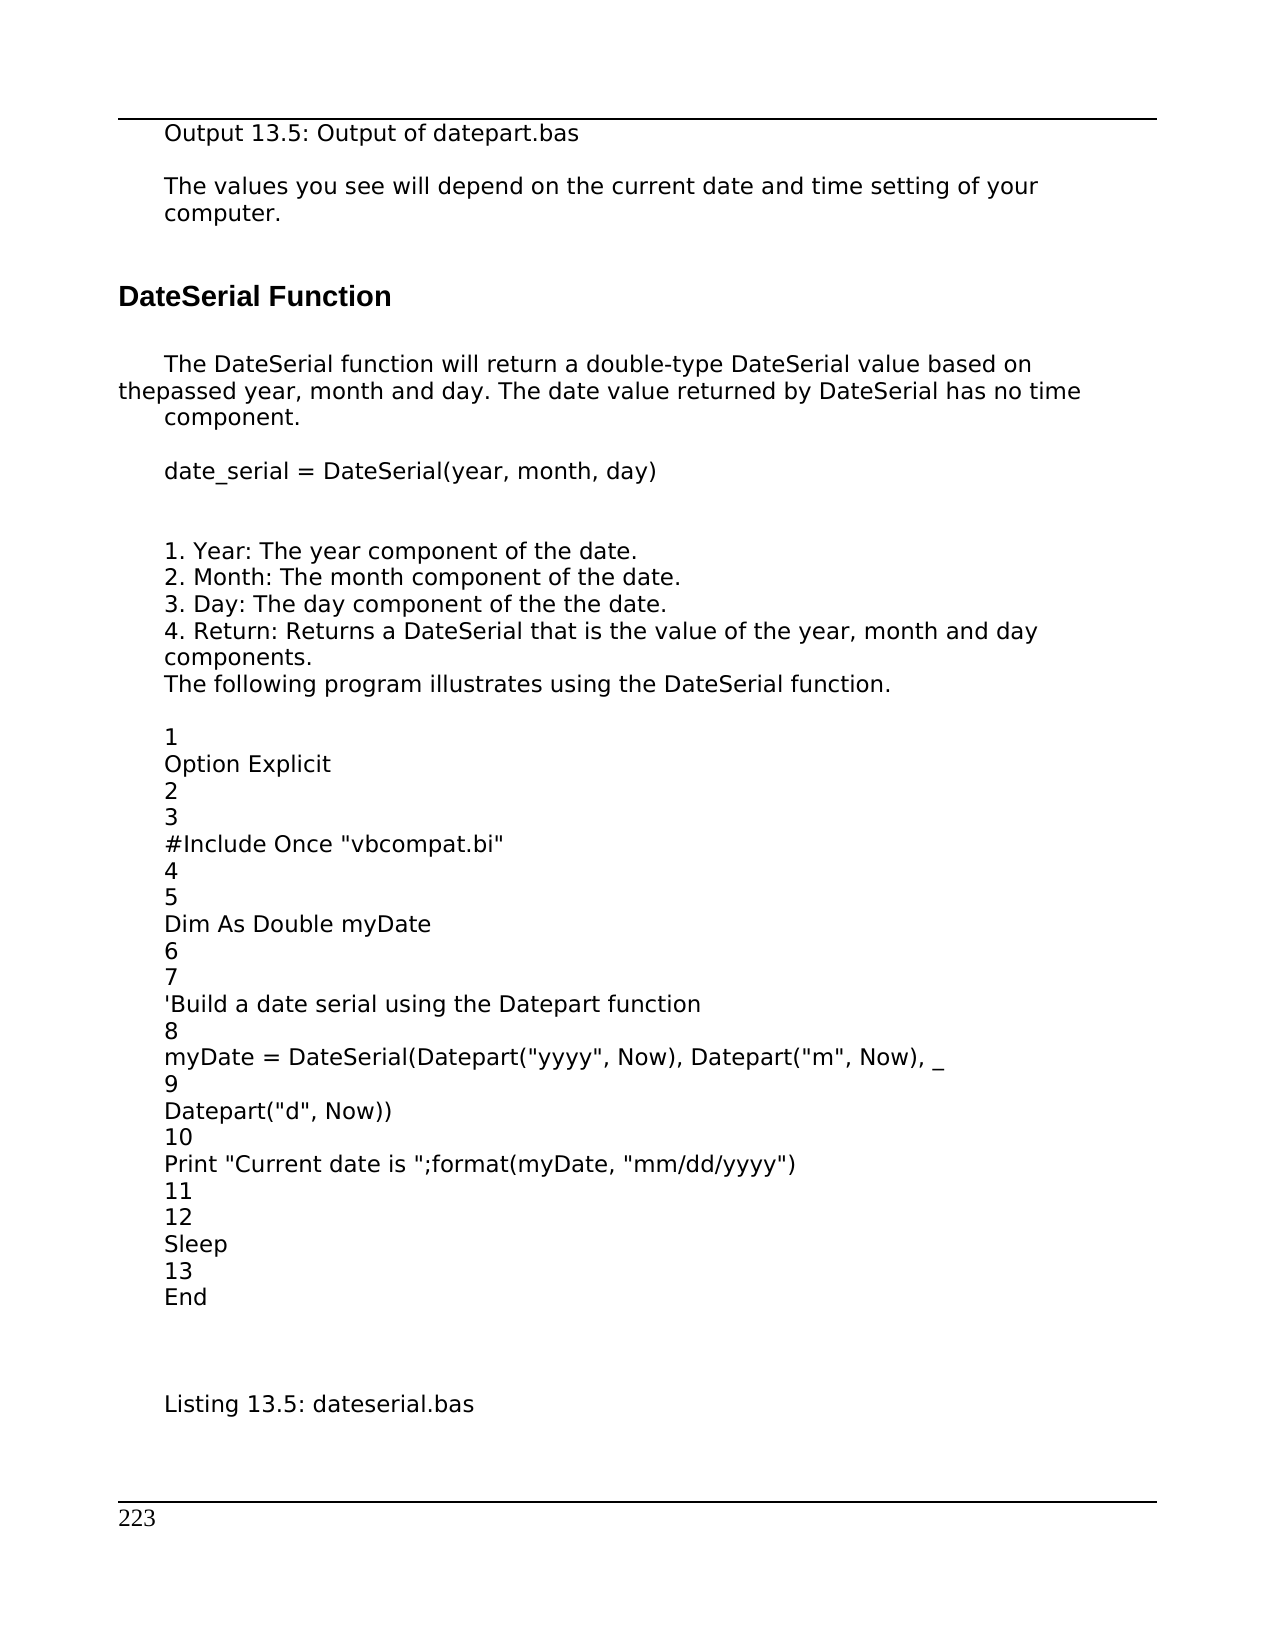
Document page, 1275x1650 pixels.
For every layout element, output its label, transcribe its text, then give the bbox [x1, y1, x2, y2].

text Dim As Double myDate [118, 911, 1157, 938]
text 8 [118, 1018, 1157, 1044]
text The DateSerial function will return a double-type DateSerial value based on thepassed year, month and day. The date value returned by DateSerial has no time [118, 351, 1157, 404]
text 4 [118, 858, 1157, 884]
text Option Explicit [118, 751, 1157, 778]
text Datepart("d", Now)) [118, 1098, 1157, 1124]
text 11 [118, 1178, 1157, 1204]
text 'Build a date serial using the Datepart function [118, 991, 1157, 1018]
text 1 [118, 724, 1157, 751]
text component. [118, 404, 1157, 431]
text The following program illustrates using the DateSerial function. [118, 671, 1157, 698]
text Print "Current date is ";format(myDate, "mm/dd/yyyy") [118, 1151, 1157, 1178]
subtitle DateSerial Function [118, 278, 1157, 312]
text 3 [118, 804, 1157, 831]
text 7 [118, 964, 1157, 991]
text 10 [118, 1124, 1157, 1151]
text 2 [118, 778, 1157, 804]
text 2. Month: The month component of the date. [118, 564, 1157, 591]
text Output 13.5: Output of datepart.bas [118, 120, 1157, 147]
text Listing 13.5: dateserial.bas [118, 1391, 1157, 1418]
text myDate = DateSerial(Datepart("yyyy", Now), Datepart("m", Now), _ [118, 1044, 1157, 1071]
text 9 [118, 1071, 1157, 1098]
text computer. [118, 200, 1157, 227]
text date_serial = DateSerial(year, month, day) [118, 458, 1157, 484]
text 5 [118, 884, 1157, 911]
text 4. Return: Returns a DateSerial that is the value of the year, month and day [118, 618, 1157, 644]
text 1. Year: The year component of the date. [118, 538, 1157, 564]
text 13 [118, 1258, 1157, 1284]
text Sleep [118, 1231, 1157, 1258]
text components. [118, 644, 1157, 671]
text 3. Day: The day component of the the date. [118, 591, 1157, 618]
text The values you see will depend on the current date and time setting of your [118, 173, 1157, 200]
text 6 [118, 938, 1157, 964]
text End [118, 1284, 1157, 1311]
text #Include Once "vbcompat.bi" [118, 831, 1157, 858]
text 12 [118, 1204, 1157, 1231]
